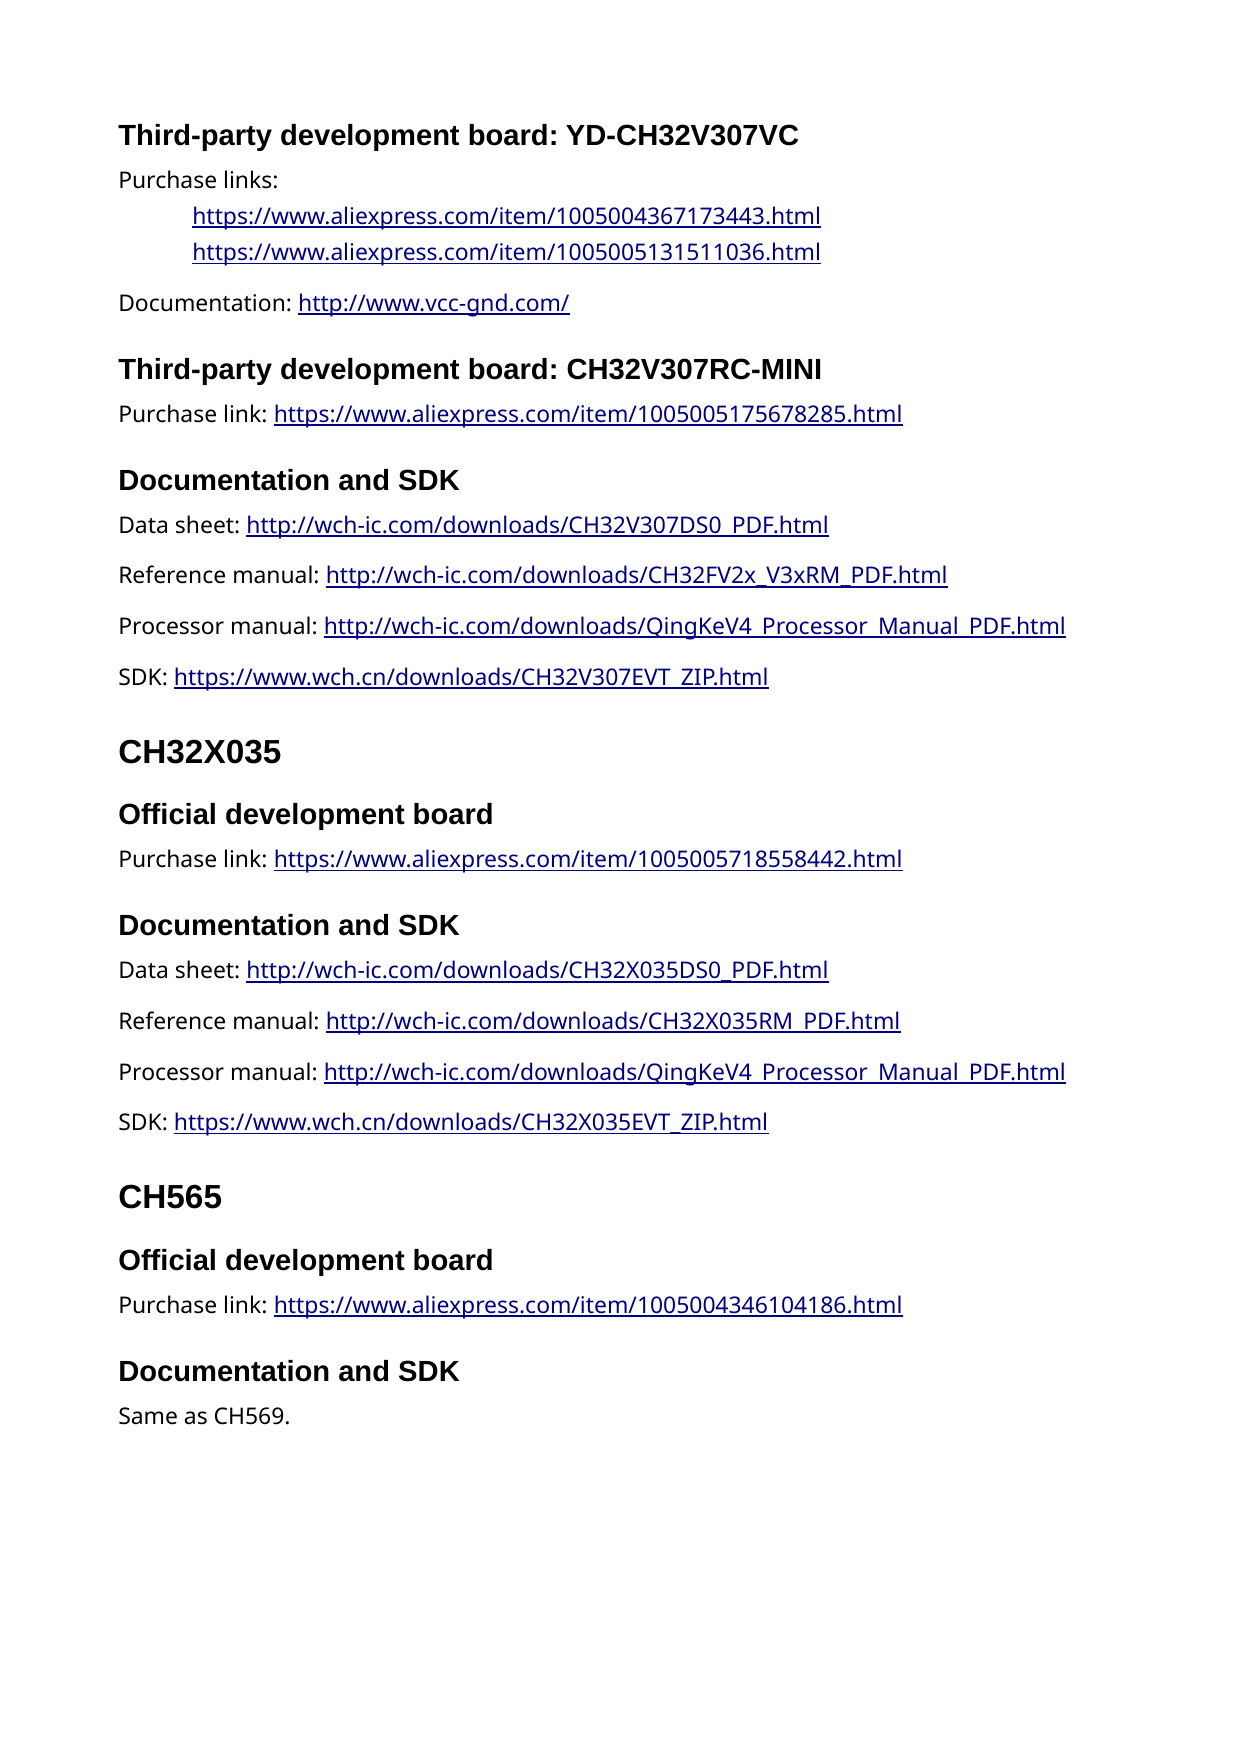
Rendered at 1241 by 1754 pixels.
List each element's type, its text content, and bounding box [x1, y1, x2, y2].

text Purchase link: https://www.aliexpress.com/item/1005004346104186.html [118, 1289, 1122, 1320]
subtitle Third-party development board: CH32V307RC-MINI [118, 352, 1122, 385]
text Data sheet: http://wch-ic.com/downloads/CH32X035DS0_PDF.html [118, 954, 1122, 986]
text Processor manual: http://wch-ic.com/downloads/QingKeV4_Processor_Manual_PDF.html [118, 610, 1122, 641]
subtitle Third-party development board: YD-CH32V307VC [118, 118, 1122, 152]
text Purchase link: https://www.aliexpress.com/item/1005005175678285.html [118, 398, 1122, 429]
text https://www.aliexpress.com/item/1005004367173443.html [192, 200, 1122, 231]
subtitle Documentation and SDK [118, 1354, 1122, 1388]
text SDK: https://www.wch.cn/downloads/CH32X035EVT_ZIP.html [118, 1106, 1122, 1137]
text https://www.aliexpress.com/item/1005005131511036.html [192, 236, 1122, 267]
subtitle Official development board [118, 797, 1122, 831]
subtitle Official development board [118, 1243, 1122, 1276]
subtitle Documentation and SDK [118, 463, 1122, 496]
text Processor manual: http://wch-ic.com/downloads/QingKeV4_Processor_Manual_PDF.html [118, 1056, 1122, 1087]
text Purchase link: https://www.aliexpress.com/item/1005005718558442.html [118, 843, 1122, 874]
subtitle CH32X035 [118, 732, 1122, 770]
text Reference manual: http://wch-ic.com/downloads/CH32FV2x_V3xRM_PDF.html [118, 559, 1122, 591]
text Purchase links: [118, 164, 1122, 195]
text SDK: https://www.wch.cn/downloads/CH32V307EVT_ZIP.html [118, 660, 1122, 692]
text Same as CH569. [118, 1400, 1122, 1431]
subtitle CH565 [118, 1177, 1122, 1216]
text Reference manual: http://wch-ic.com/downloads/CH32X035RM_PDF.html [118, 1005, 1122, 1036]
text Data sheet: http://wch-ic.com/downloads/CH32V307DS0_PDF.html [118, 509, 1122, 540]
subtitle Documentation and SDK [118, 908, 1122, 942]
text Documentation: http://www.vcc-gnd.com/ [118, 287, 1122, 318]
